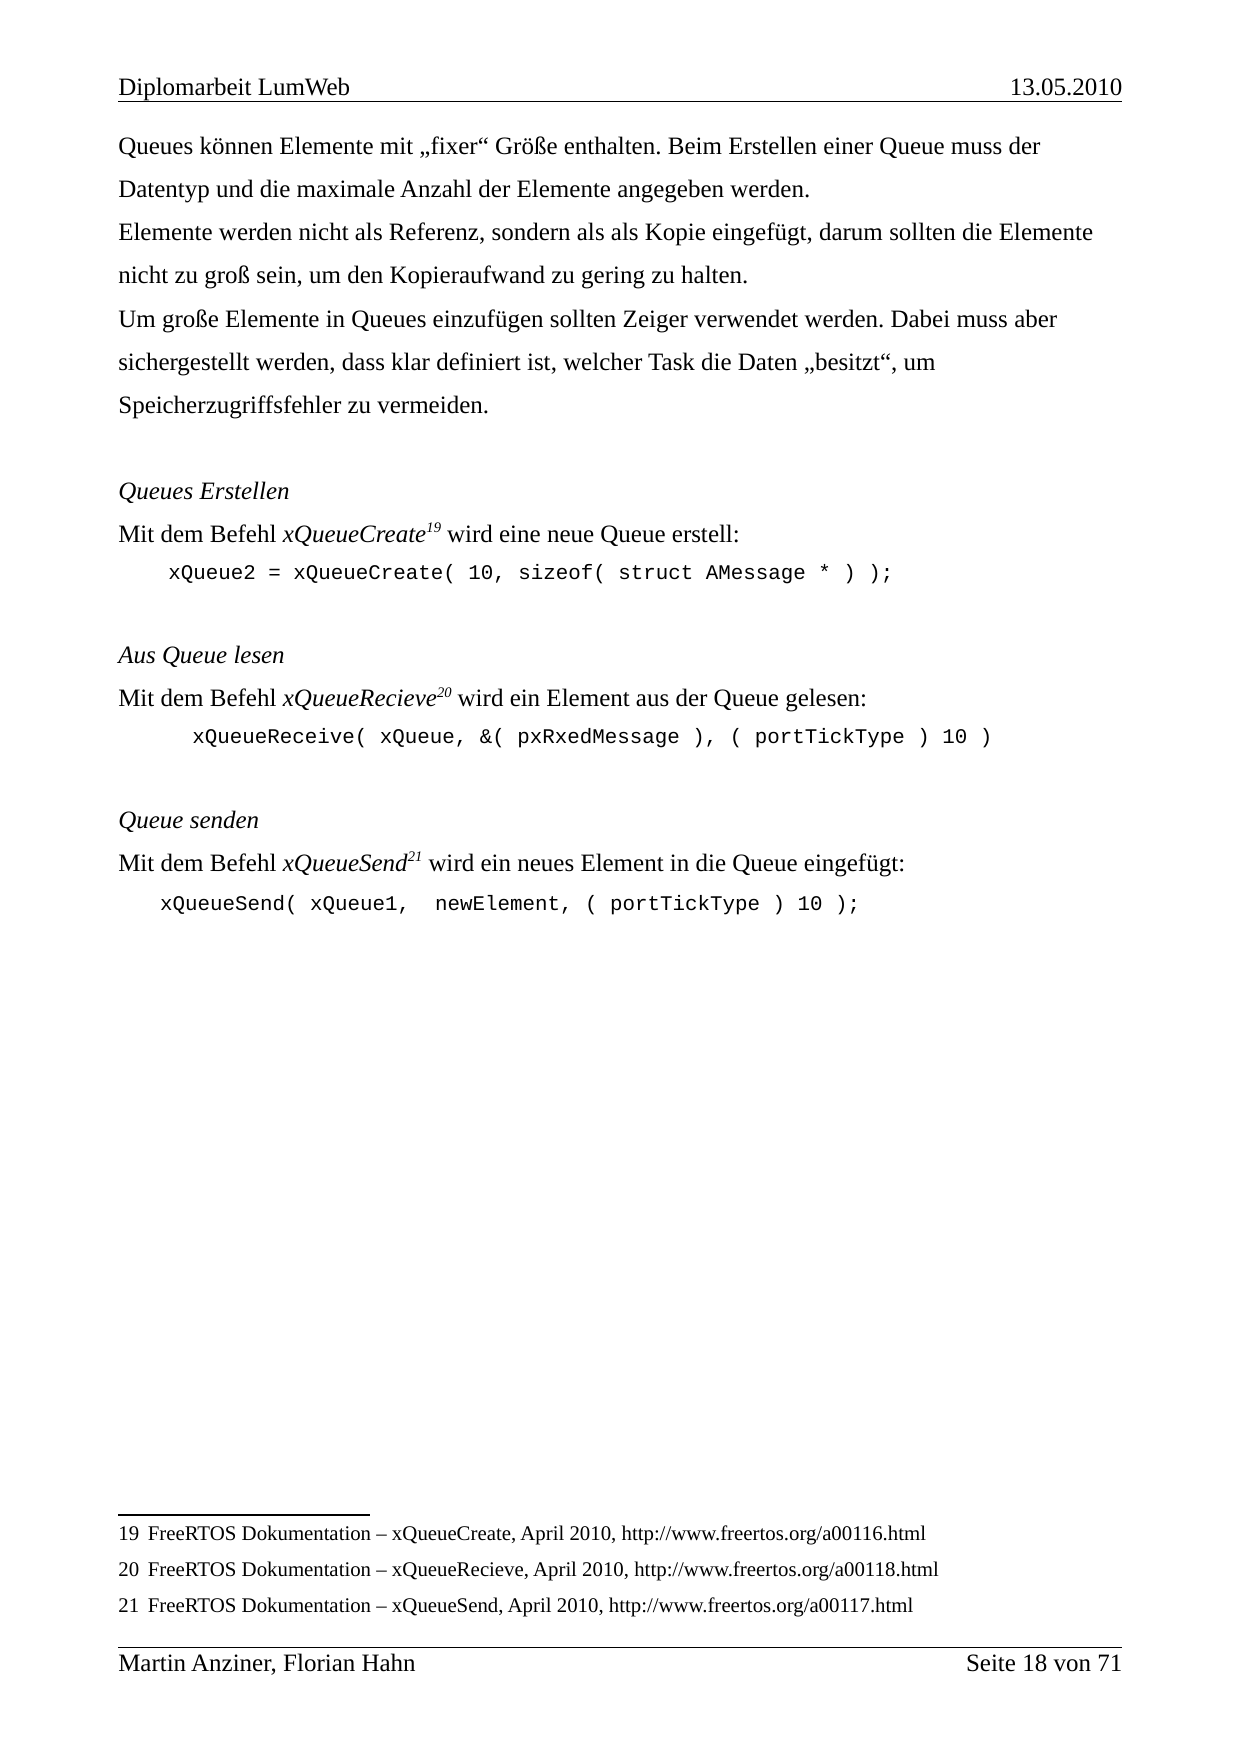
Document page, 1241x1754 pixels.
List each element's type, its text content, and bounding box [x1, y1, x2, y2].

text Um große Elemente in Queues einzufügen sollten Zeiger verwendet werden. Dabei muss aber sichergestellt werden, dass klar definiert ist, welcher Task die Daten „besitzt“, um Speicherzugriffsfehler zu vermeiden. [118, 304, 1122, 419]
text Queues Erstellen [118, 476, 1122, 505]
text Elemente werden nicht als Referenz, sondern als als Kopie eingefügt, darum sollten die Elemente nicht zu groß sein, um den Kopieraufwand zu gering zu halten. [118, 217, 1122, 289]
text FreeRTOS Dokumentation – xQueueSend, April 2010, http://www.freertos.org/a00117.html [118, 1593, 1122, 1617]
text Queues können Elemente mit „fixer“ Größe enthalten. Beim Erstellen einer Queue muss der Datentyp und die maximale Anzahl der Elemente angegeben werden. [118, 131, 1122, 203]
text xQueue2 = xQueueCreate( 10, sizeof( struct AMessage * ) ); [118, 562, 1122, 586]
text Mit dem Befehl xQueueSend wird ein neues Element in die Queue eingefügt: [118, 848, 1122, 877]
text xQueueSend( xQueue1, newElement, ( portTickType ) 10 ); [118, 891, 1122, 917]
text Mit dem Befehl xQueueRecieve wird ein Element aus der Queue gelesen: [118, 683, 1122, 712]
text Mit dem Befehl xQueueCreate wird eine neue Queue erstell: [118, 519, 1122, 548]
text Queue senden [118, 805, 1122, 834]
text xQueueReceive( xQueue, &( pxRxedMessage ), ( portTickType ) 10 ) [118, 727, 1122, 750]
text FreeRTOS Dokumentation – xQueueRecieve, April 2010, http://www.freertos.org/a00118.html [118, 1557, 1122, 1581]
text Aus Queue lesen [118, 640, 1122, 669]
text FreeRTOS Dokumentation – xQueueCreate, April 2010, http://www.freertos.org/a00116.html [118, 1521, 1122, 1545]
